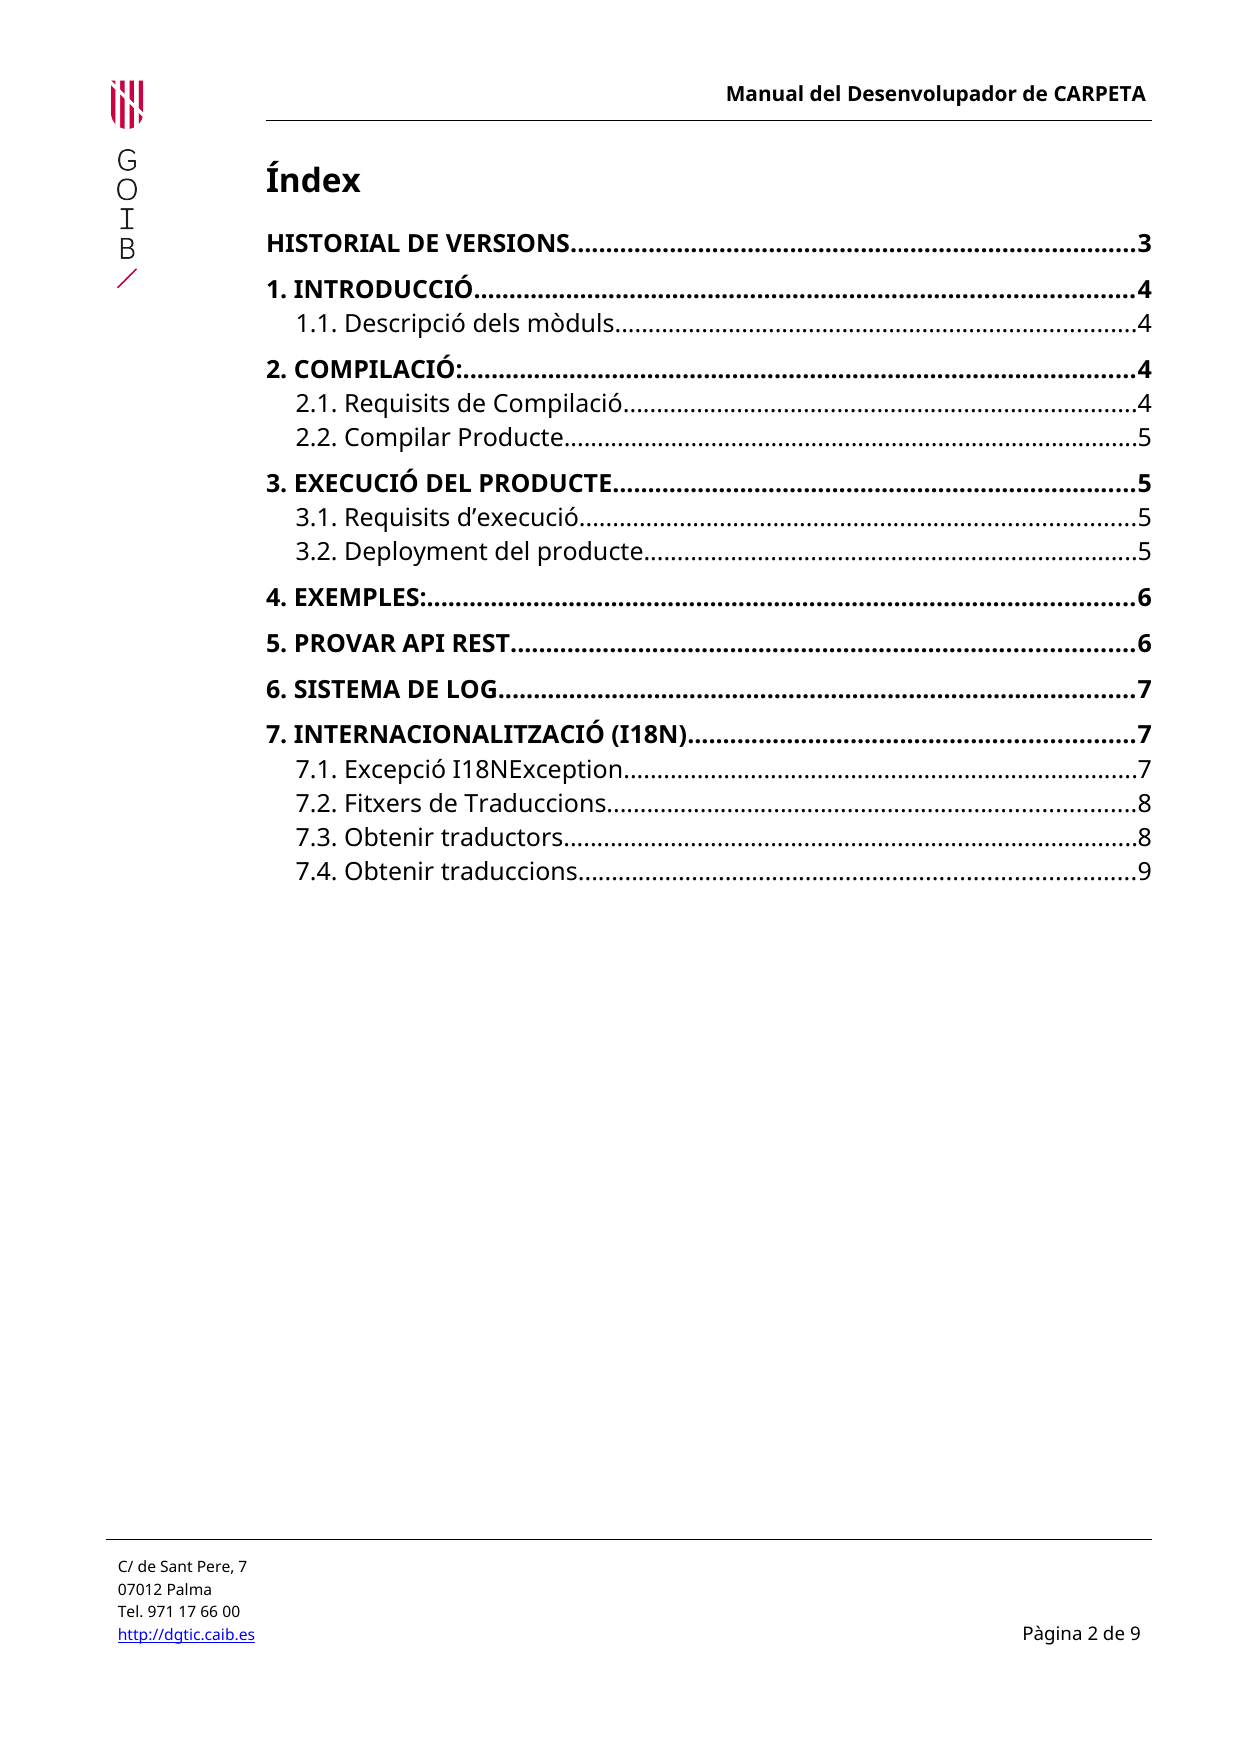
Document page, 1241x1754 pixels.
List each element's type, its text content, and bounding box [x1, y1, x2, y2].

text 2.1. Requisits de Compilació 4 [295, 386, 1152, 420]
subtitle Índex [266, 156, 1152, 202]
text 2.2. Compilar Producte 5 [295, 420, 1152, 454]
text 1. Introducció 4 [266, 272, 1152, 306]
text 7.1. Excepció I18NException 7 [295, 751, 1152, 785]
text Historial de versions 3 [266, 226, 1152, 260]
text 7.4. Obtenir traduccions 9 [295, 853, 1152, 887]
text 3.2. Deployment del producte 5 [295, 534, 1152, 568]
text 7.3. Obtenir traductors 8 [295, 819, 1152, 853]
text 5. Provar API REST 6 [266, 626, 1152, 659]
text 2. Compilació: 4 [266, 352, 1152, 386]
text 4. Exemples: 6 [266, 580, 1152, 614]
text 3. Execució del Producte 5 [266, 466, 1152, 500]
picture [82, 57, 172, 319]
text 1.1. Descripció dels mòduls 4 [295, 306, 1152, 340]
text 6. Sistema de LOG 7 [266, 671, 1152, 705]
text 3.1. Requisits d’execució 5 [295, 500, 1152, 534]
text 7.2. Fitxers de Traduccions 8 [295, 785, 1152, 819]
text 7. Internacionalització (I18N) 7 [266, 717, 1152, 751]
